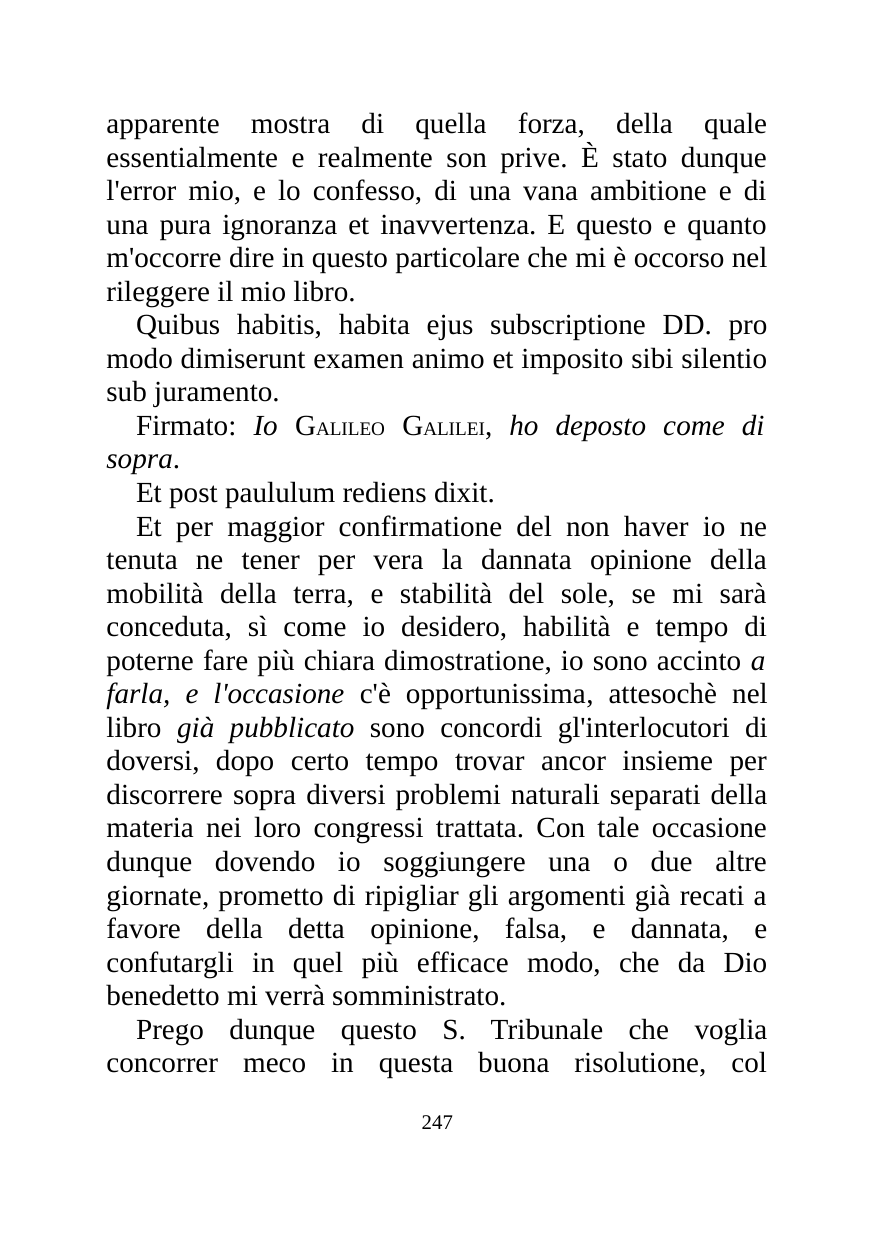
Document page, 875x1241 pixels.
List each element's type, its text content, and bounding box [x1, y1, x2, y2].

text apparente mostra di quella forza, della quale essentialmente e realmente son prive. È stato dunque l'error mio, e lo confesso, di una vana ambitione e di una pura ignoranza et inavvertenza. E questo e quanto m'occorre dire in questo particolare che mi è occorso nel rileggere il mio libro. [106, 106, 768, 307]
text Prego dunque questo S. Tribunale che voglia concorrer meco in questa buona risolutione, col [106, 1012, 768, 1079]
text Et per maggior confirmatione del non haver io ne tenuta ne tener per vera la dannata opinione della mobilità della terra, e stabilità del sole, se mi sarà conceduta, sì come io desidero, habilità e tempo di poterne fare più chiara dimostratione, io sono accinto a farla, e l'occasione c'è opportunissima, attesochè nel libro già pubblicato sono concordi gl'interlocutori di doversi, dopo certo tempo trovar ancor insieme per discorrere sopra diversi problemi naturali separati della materia nei loro congressi trattata. Con tale occasione dunque dovendo io soggiungere una o due altre giornate, prometto di ripigliar gli argomenti già recati a favore della detta opinione, falsa, e dannata, e confutargli in quel più efficace modo, che da Dio benedetto mi verrà somministrato. [106, 509, 768, 1012]
text Firmato: Io Galileo Galilei, ho deposto come di sopra. [106, 408, 768, 475]
text Et post paululum rediens dixit. [106, 475, 768, 509]
text Quibus habitis, habita ejus subscriptione DD. pro modo dimiserunt examen animo et imposito sibi silentio sub juramento. [106, 307, 768, 408]
